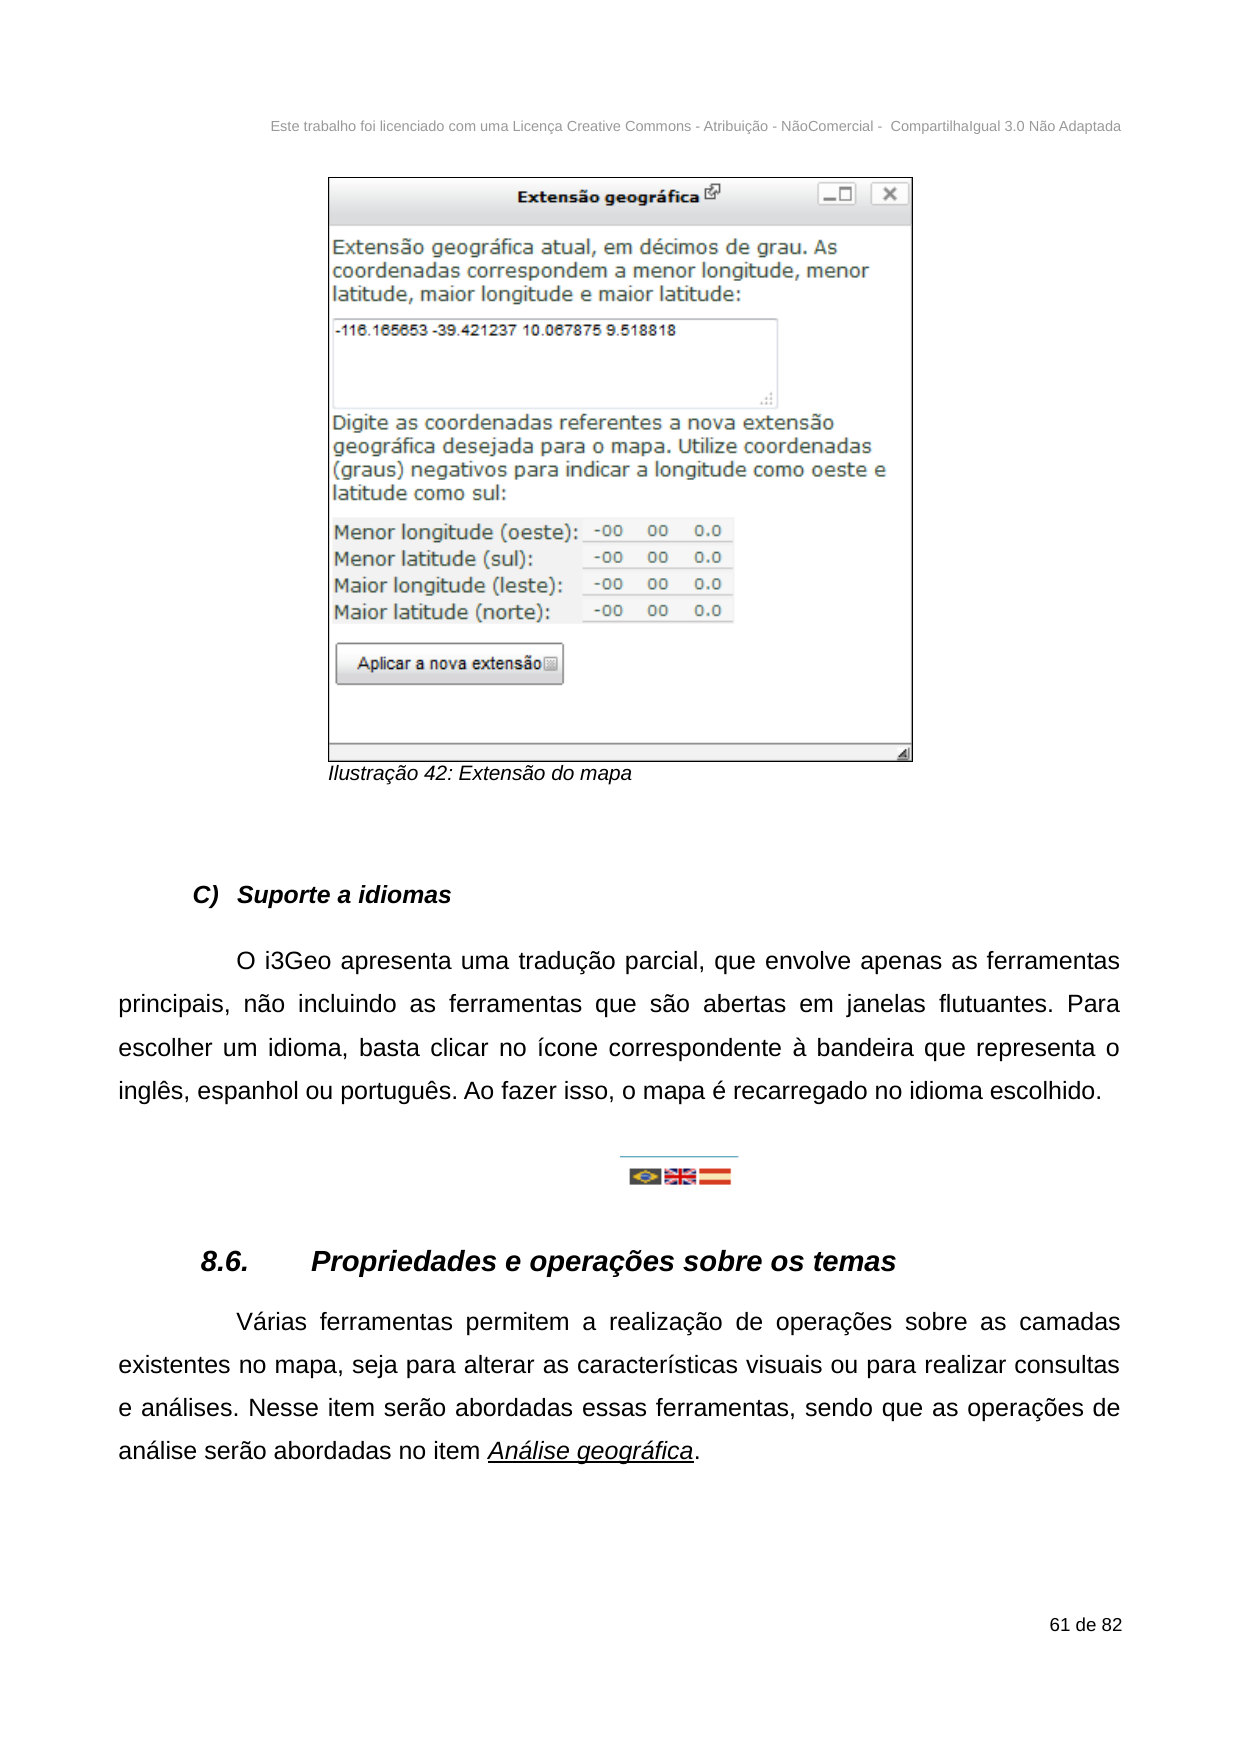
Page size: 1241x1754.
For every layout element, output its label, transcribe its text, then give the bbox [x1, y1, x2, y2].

subtitle Propriedades e operações sobre os temas [163, 1244, 1077, 1278]
picture [329, 178, 912, 761]
text Ilustração 42: Extensão do mapa [328, 762, 912, 785]
text O i3Geo apresenta uma tradução parcial, que envolve apenas as ferramentas principais, não incluindo as ferramentas que são abertas em janelas flutuantes. Para escolher um idioma, basta clicar no ícone correspondente à bandeira que representa o inglês, espanhol ou português. Ao fazer isso, o mapa é recarregado no idioma escolhido. [118, 946, 1122, 1104]
picture [619, 1156, 739, 1193]
subtitle Suporte a idiomas [163, 880, 1122, 909]
text Várias ferramentas permitem a realização de operações sobre as camadas existentes no mapa, seja para alterar as características visuais ou para realizar consultas e análises. Nesse item serão abordadas essas ferramentas, sendo que as operações de análise serão abordadas no item Análise geográfica. [118, 1307, 1122, 1465]
